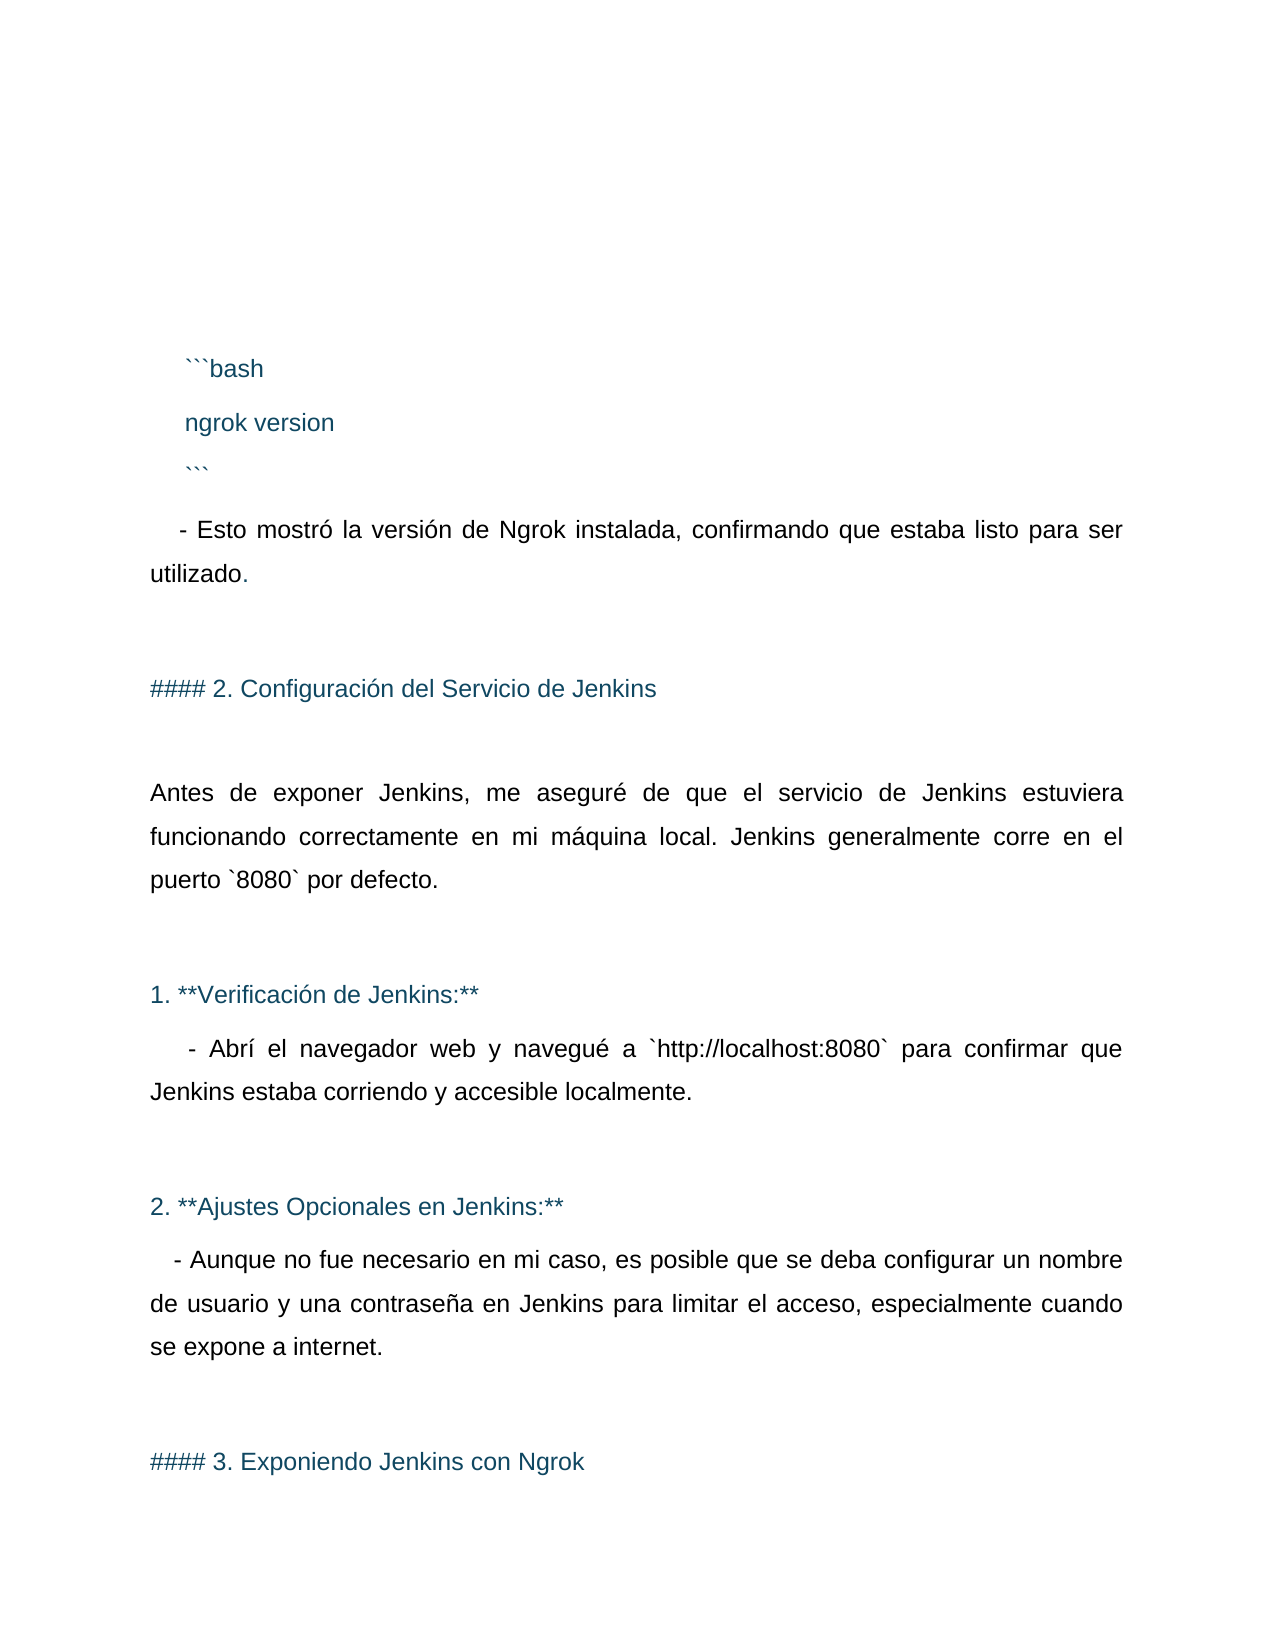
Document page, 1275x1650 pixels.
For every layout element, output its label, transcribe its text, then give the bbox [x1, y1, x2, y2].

text ``` [150, 462, 1125, 490]
text - Abrí el navegador web y navegué a `http://localhost:8080` para confirmar que Jenkins estaba corriendo y accesible localmente. [150, 1033, 1125, 1105]
text Antes de exponer Jenkins, me aseguré de que el servicio de Jenkins estuviera funcionando correctamente en mi máquina local. Jenkins generalmente corre en el puerto `8080` por defecto. [150, 778, 1125, 893]
text - Aunque no fue necesario en mi caso, es posible que se deba configurar un nombre de usuario y una contraseña en Jenkins para limitar el acceso, especialmente cuando se expone a internet. [150, 1246, 1125, 1361]
text - Esto mostró la versión de Ngrok instalada, confirmando que estaba listo para ser utilizado. [150, 515, 1125, 587]
text #### 3. Exponiendo Jenkins con Ngrok [150, 1447, 1125, 1476]
text ngrok version [150, 408, 1125, 436]
text 1. **Verificación de Jenkins:** [150, 980, 1125, 1008]
text ```bash [150, 354, 1125, 383]
text 2. **Ajustes Opcionales en Jenkins:** [150, 1192, 1125, 1220]
text #### 2. Configuración del Servicio de Jenkins [150, 673, 1125, 702]
